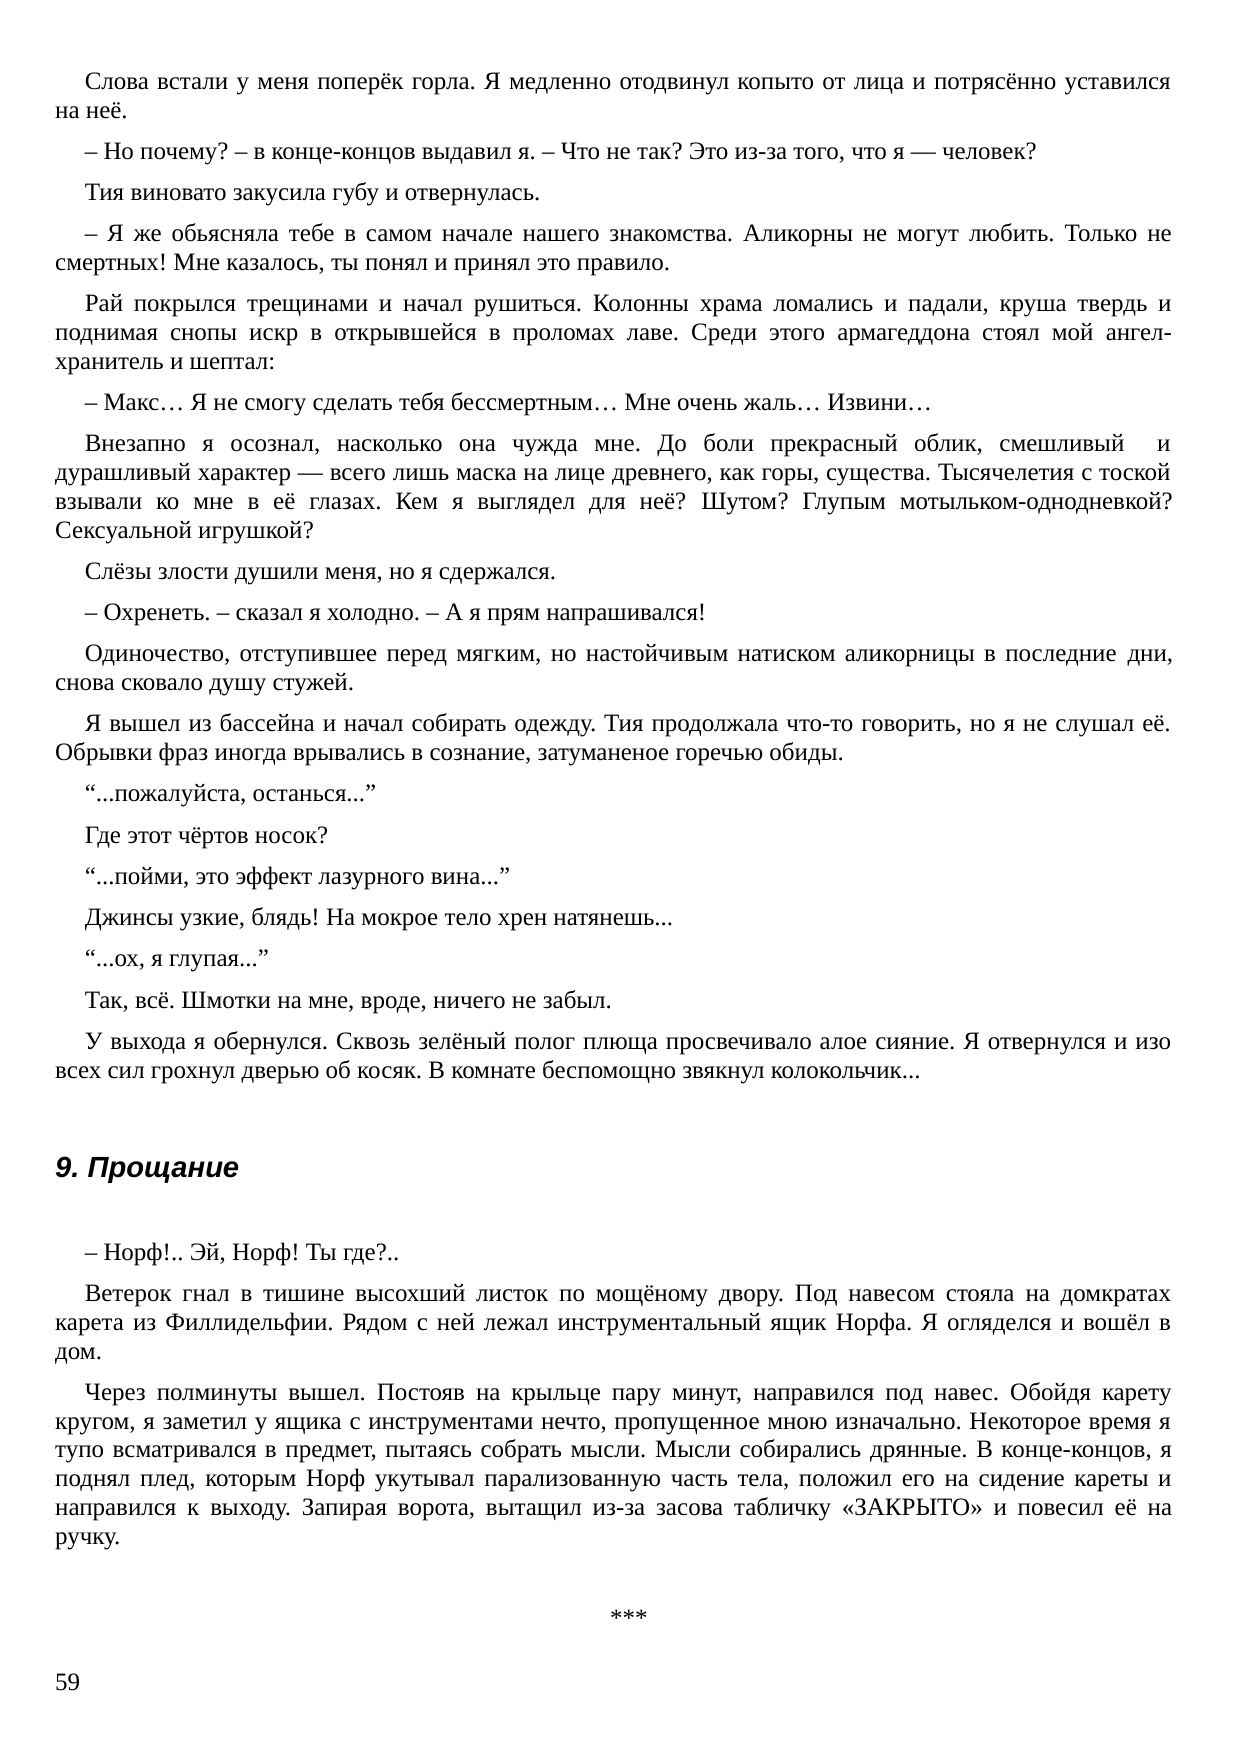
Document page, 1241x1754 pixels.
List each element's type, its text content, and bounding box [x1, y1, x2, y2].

text Я вышел из бассейна и начал собирать одежду. Тия продолжала что-то говорить, но я не слушал её. Обрывки фраз иногда врывались в сознание, затуманеное горечью обиды. [55, 708, 1173, 766]
text Так, всё. Шмотки на мне, вроде, ничего не забыл. [55, 985, 1173, 1013]
text – Норф!.. Эй, Норф! Ты где?.. [55, 1237, 1173, 1266]
subtitle 9. Прощание [55, 1150, 1173, 1183]
text – Я же обьясняла тебе в самом начале нашего знакомства. Аликорны не могут любить. Только не смертных! Мне казалось, ты понял и принял это правило. [55, 218, 1173, 276]
text – Макс… Я не смогу сделать тебя бессмертным… Мне очень жаль… Извини… [55, 387, 1173, 416]
text – Но почему? – в конце-концов выдавил я. – Что не так? Это из-за того, что я — человек? [55, 136, 1173, 165]
text Внезапно я осознал, насколько она чужда мне. До боли прекрасный облик, смешливый и дурашливый характер — всего лишь маска на лице древнего, как горы, существа. Тысячелетия с тоской взывали ко мне в её глазах. Кем я выглядел для неё? Шутом? Глупым мотыльком-однодневкой? Сексуальной игрушкой? [55, 428, 1173, 543]
text *** [55, 1603, 1173, 1632]
text Где этот чёртов носок? [55, 820, 1173, 848]
text – Охренеть. – сказал я холодно. – А я прям напрашивался! [55, 597, 1173, 626]
text Через полминуты вышел. Постояв на крыльце пару минут, направился под навес. Обойдя карету кругом, я заметил у ящика с инструментами нечто, пропущенное мною изначально. Некоторое время я тупо всматривался в предмет, пытаясь собрать мысли. Мысли собирались дрянные. В конце-концов, я поднял плед, которым Норф укутывал парализованную часть тела, положил его на сидение кареты и направился к выходу. Запирая ворота, вытащил из-за засова табличку «ЗАКРЫТО» и повесил её на ручку. [55, 1377, 1173, 1549]
text Слова встали у меня поперёк горла. Я медленно отодвинул копыто от лица и потрясённо уставился на неё. [55, 66, 1173, 123]
text Одиночество, отступившее перед мягким, но настойчивым натиском аликорницы в последние дни, снова сковало душу стужей. [55, 638, 1173, 696]
text У выхода я обернулся. Сквозь зелёный полог плюща просвечивало алое сияние. Я отвернулся и изо всех сил грохнул дверью об косяк. В комнате беспомощно звякнул колокольчик... [55, 1026, 1173, 1083]
text Рай покрылся трещинами и начал рушиться. Колонны храма ломались и падали, круша твердь и поднимая снопы искр в открывшейся в проломах лаве. Среди этого армагеддона стоял мой ангел-хранитель и шептал: [55, 288, 1173, 375]
text “...ох, я глупая...” [55, 943, 1173, 972]
text Джинсы узкие, блядь! На мокрое тело хрен натянешь... [55, 902, 1173, 931]
text “...пойми, это эффект лазурного вина...” [55, 861, 1173, 890]
text Слёзы злости душили меня, но я сдержался. [55, 556, 1173, 585]
text “...пожалуйста, останься...” [55, 778, 1173, 807]
text Ветерок гнал в тишине высохший листок по мощёному двору. Под навесом стояла на домкратах карета из Филлидельфии. Рядом с ней лежал инструментальный ящик Норфа. Я огляделся и вошёл в дом. [55, 1278, 1173, 1364]
text Тия виновато закусила губу и отвернулась. [55, 177, 1173, 206]
